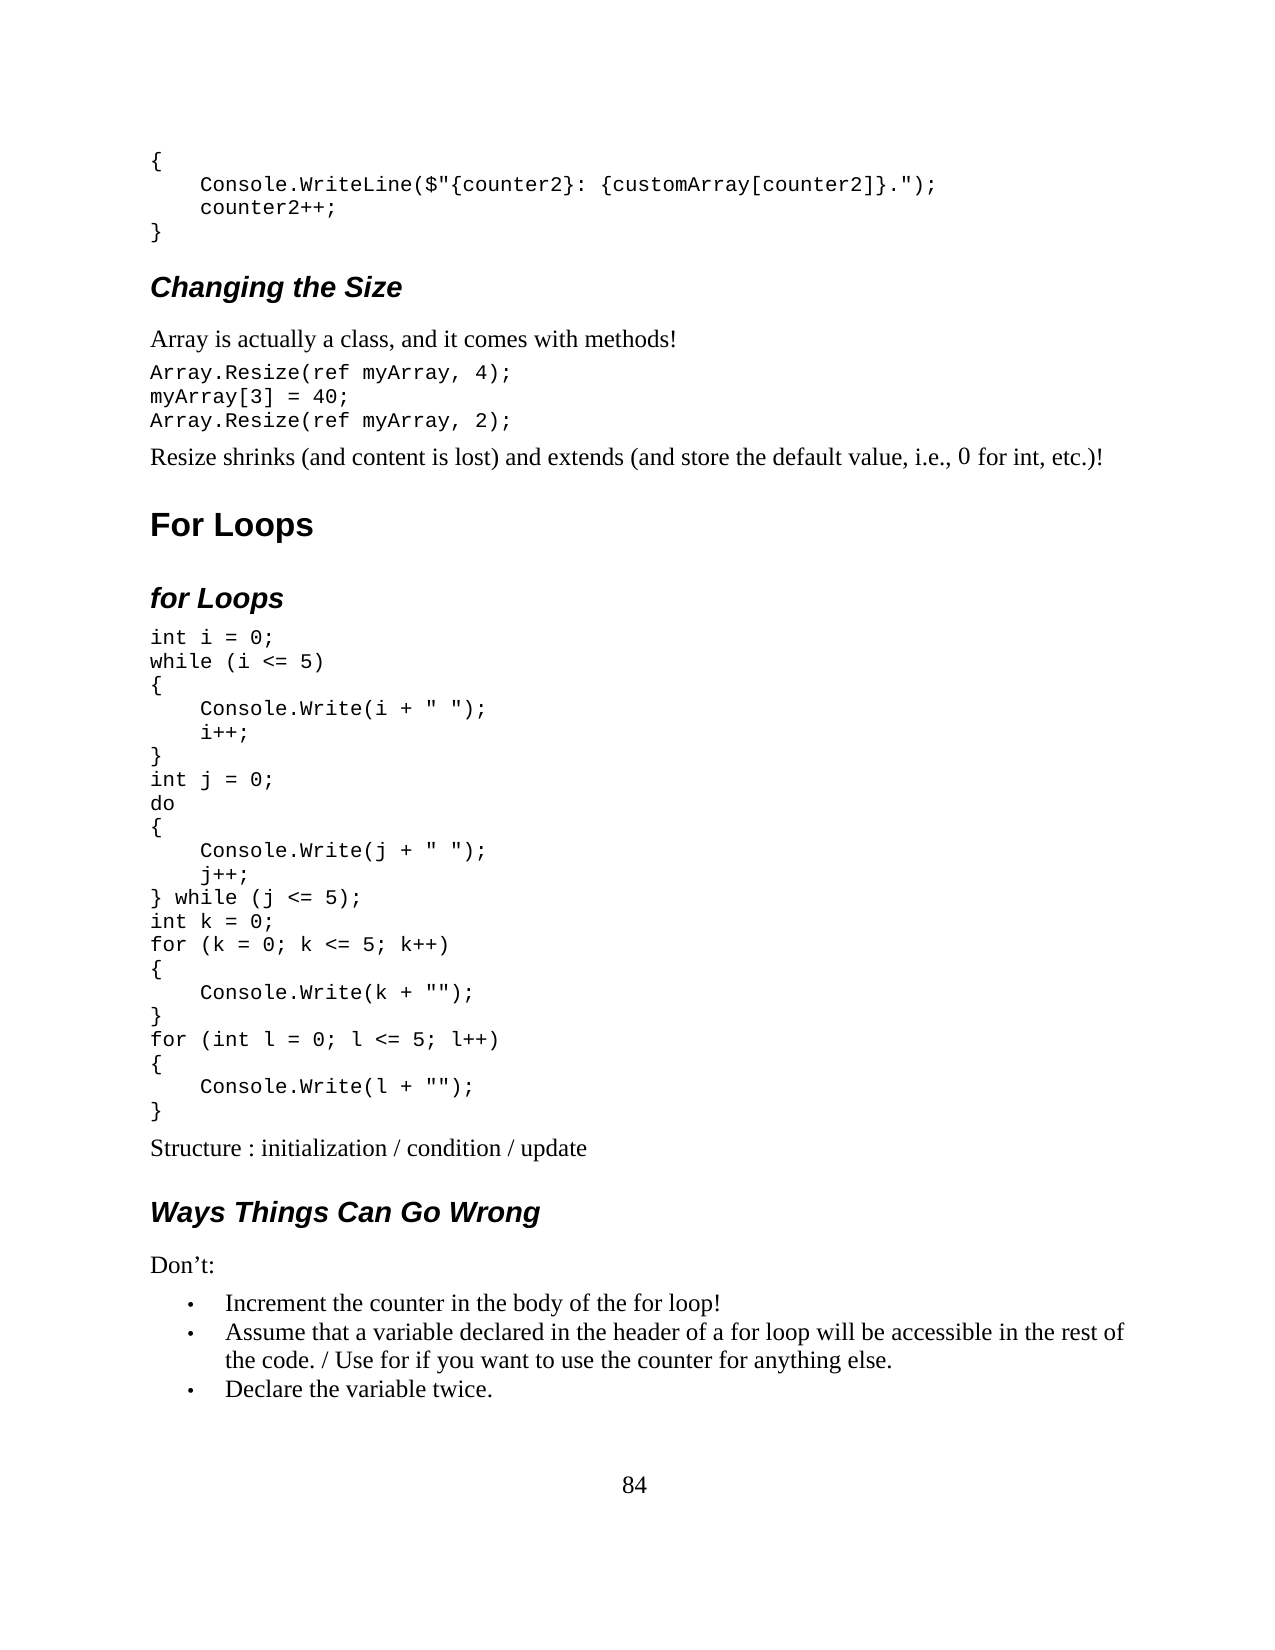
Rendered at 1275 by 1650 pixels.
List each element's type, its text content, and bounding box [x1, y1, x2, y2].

text { [150, 816, 1125, 840]
text Console.WriteLine($"{counter2}: {customArray[counter2]}."); [150, 174, 1125, 197]
list Assume that a variable declared in the header of a for loop will be accessible in the rest of the code. / Use for if you want to use the counter for anything else. [187, 1317, 1125, 1374]
text Array is actually a class, and it comes with methods! [150, 324, 1125, 353]
text Console.Write(l + ""); [150, 1076, 1125, 1100]
subtitle for Loops [150, 581, 1125, 614]
list Declare the variable twice. [187, 1374, 1125, 1403]
text do [150, 793, 1125, 816]
text { [150, 1053, 1125, 1076]
text while (i <= 5) [150, 651, 1125, 674]
list Increment the counter in the body of the for loop! [187, 1288, 1125, 1317]
text Console.Write(k + ""); [150, 982, 1125, 1005]
text Don’t: [150, 1250, 1125, 1279]
subtitle Changing the Size [150, 269, 1125, 303]
text } [150, 221, 1125, 244]
text } while (j <= 5); [150, 887, 1125, 911]
text int i = 0; [150, 627, 1125, 651]
text Console.Write(j + " "); [150, 840, 1125, 863]
text int k = 0; [150, 911, 1125, 934]
text Array.Resize(ref myArray, 2); [150, 409, 1125, 433]
subtitle For Loops [150, 505, 1125, 543]
text } [150, 1100, 1125, 1124]
text for (int l = 0; l <= 5; l++) [150, 1029, 1125, 1053]
text Resize shrinks (and content is lost) and extends (and store the default value, i.e., for int, etc.)! [150, 442, 1125, 471]
text } [150, 1005, 1125, 1029]
subtitle Ways Things Can Go Wrong [150, 1195, 1125, 1229]
text { [150, 150, 1125, 174]
text Array.Resize(ref myArray, 4); [150, 362, 1125, 386]
text Structure : initialization / condition / update [150, 1133, 1125, 1161]
text int j = 0; [150, 769, 1125, 793]
text { [150, 958, 1125, 982]
text j++; [150, 863, 1125, 887]
text counter2++; [150, 197, 1125, 221]
text i++; [150, 722, 1125, 745]
text { [150, 674, 1125, 698]
text Console.Write(i + " "); [150, 698, 1125, 722]
text myArray[3] = 40; [150, 386, 1125, 409]
text } [150, 745, 1125, 769]
text for (k = 0; k <= 5; k++) [150, 934, 1125, 958]
